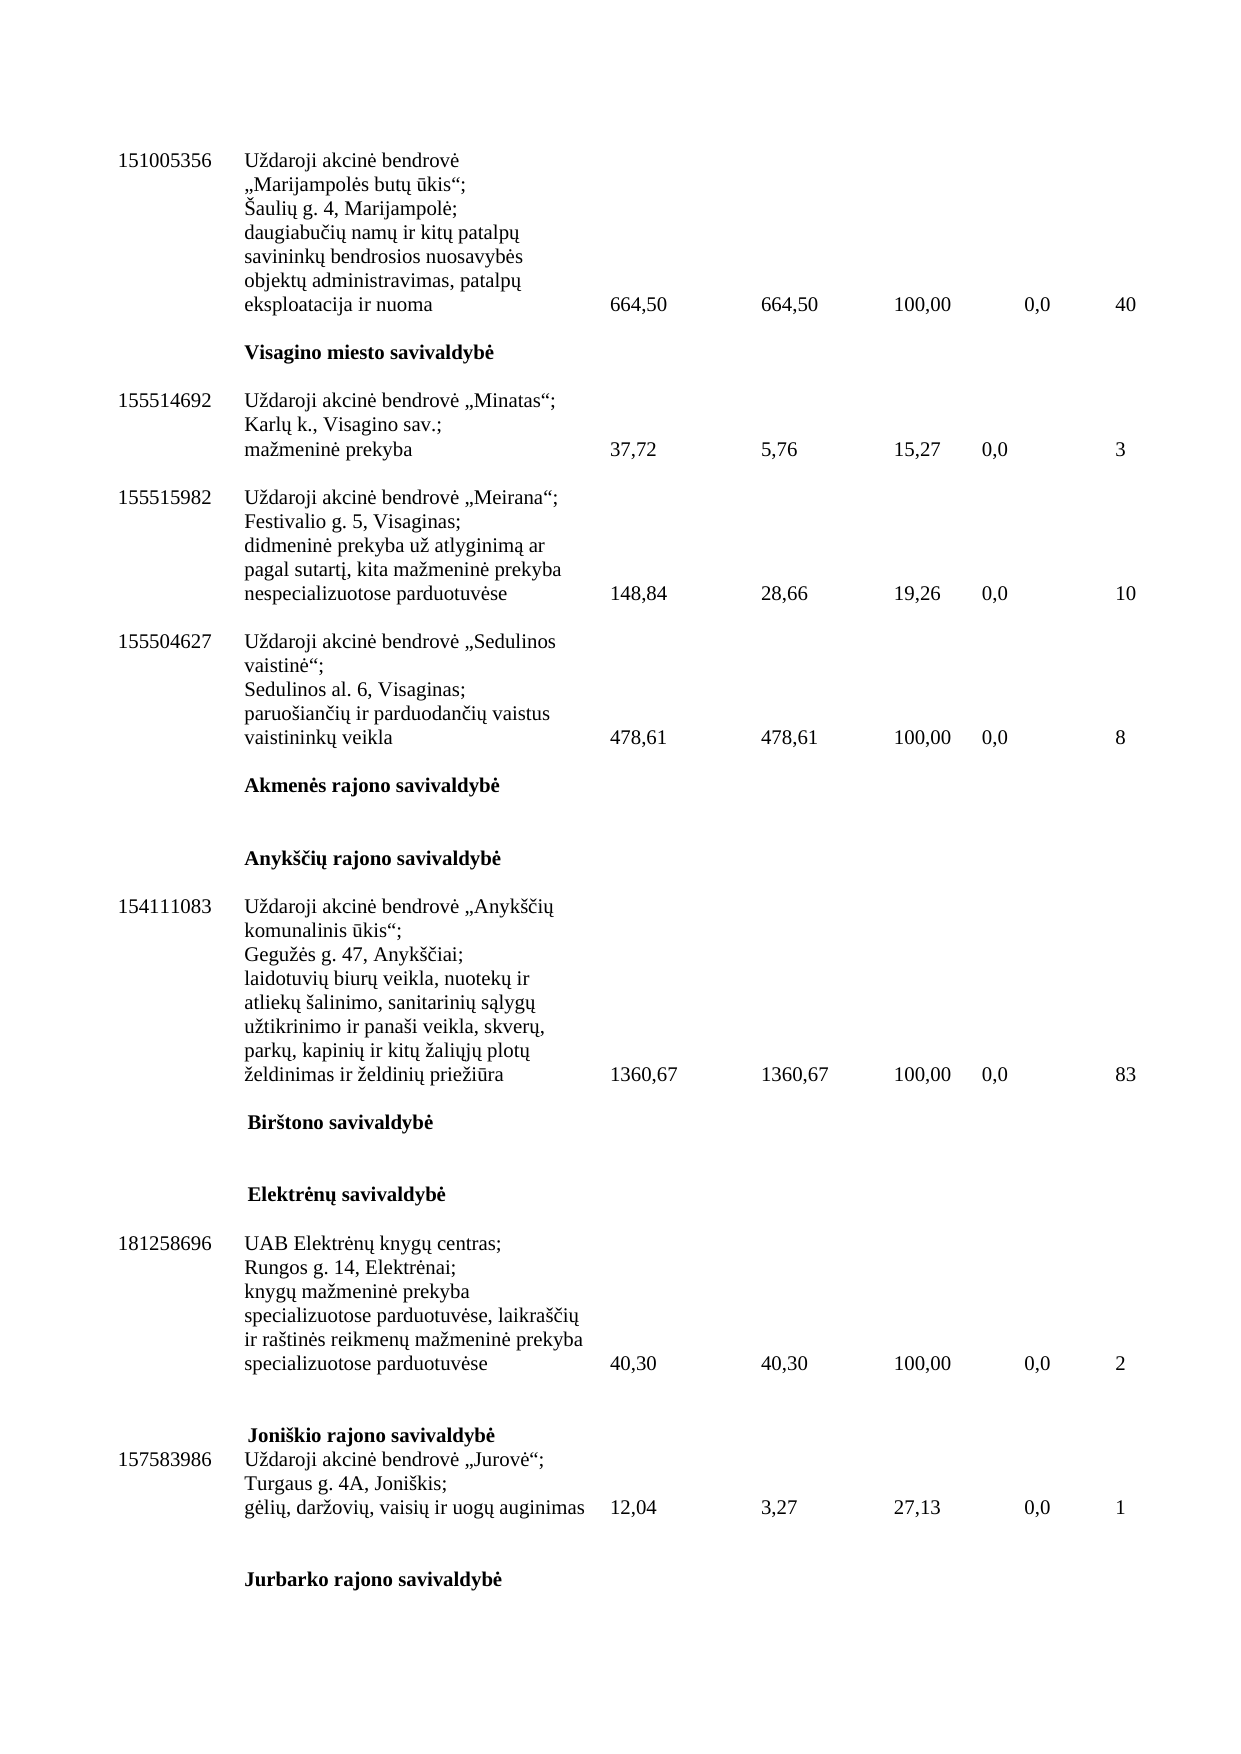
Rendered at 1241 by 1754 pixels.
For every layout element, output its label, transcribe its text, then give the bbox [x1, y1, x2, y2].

table_cell [101, 1375, 1198, 1399]
table_cell Birštono savivaldybė [101, 1110, 1198, 1134]
table_cell 19,26 [883, 485, 970, 605]
table_cell Elektrėnų savivaldybė [101, 1183, 1198, 1206]
table_cell [101, 1543, 1198, 1567]
table_cell 154111083 [101, 894, 233, 1086]
table_cell 0,0 [970, 1231, 1104, 1375]
table_cell 100,00 [883, 148, 970, 316]
table_cell 0,0 [970, 388, 1104, 461]
table_cell 83 [1104, 894, 1198, 1086]
table_cell 0,0 [970, 1447, 1104, 1519]
table_cell 0,0 [970, 629, 1104, 749]
table_cell 1 [1104, 1447, 1198, 1519]
table_cell 28,66 [750, 485, 882, 605]
table_cell [101, 316, 1198, 340]
table_cell 1360,67 [750, 894, 882, 1086]
table_cell 181258696 [101, 1231, 233, 1375]
table_cell Jurbarko rajono savivaldybė [233, 1568, 1198, 1591]
table_cell [101, 821, 1198, 846]
table_cell 0,0 [970, 894, 1104, 1086]
table_cell [101, 749, 1198, 773]
table_cell 0,0 [970, 148, 1104, 316]
table_cell Uždaroji akcinė bendrovė „Minatas“; Karlų k., Visagino sav.; mažmeninė prekyba [233, 388, 598, 461]
table_cell 5,76 [750, 388, 882, 461]
table_cell Joniškio rajono savivaldybė [101, 1423, 1198, 1447]
table_cell 478,61 [599, 629, 749, 749]
table_cell 664,50 [599, 148, 749, 316]
table_cell [101, 1206, 1198, 1231]
table_cell 15,27 [883, 388, 970, 461]
table_cell 100,00 [883, 1231, 970, 1375]
table_cell 3 [1104, 388, 1198, 461]
table_cell 40,30 [750, 1231, 882, 1375]
table_cell Uždaroji akcinė bendrovė „Marijampolės butų ūkis“; Šaulių g. 4, Marijampolė; daugiabučių namų ir kitų patalpų savininkų bendrosios nuosavybės objektų administravimas, patalpų eksploatacija ir nuoma [233, 148, 598, 316]
table_cell [101, 846, 233, 869]
table_cell UAB Elektrėnų knygų centras; Rungos g. 14, Elektrėnai; knygų mažmeninė prekyba specializuotose parduotuvėse, laikraščių ir raštinės reikmenų mažmeninė prekyba specializuotose parduotuvėse [233, 1231, 598, 1375]
table_cell [101, 1399, 1198, 1423]
table_cell Uždaroji akcinė bendrovė „Meirana“; Festivalio g. 5, Visaginas; didmeninė prekyba už atlyginimą ar pagal sutartį, kita mažmeninė prekyba nespecializuotose parduotuvėse [233, 485, 598, 605]
table_cell [101, 773, 233, 797]
table_cell Visagino miesto savivaldybė [233, 340, 1198, 364]
table_cell [101, 461, 1198, 484]
table_cell [101, 798, 1198, 821]
table_cell Uždaroji akcinė bendrovė „Sedulinos vaistinė“; Sedulinos al. 6, Visaginas; paruošiančių ir parduodančių vaistus vaistininkų veikla [233, 629, 598, 749]
table_cell Uždaroji akcinė bendrovė „Jurovė“; Turgaus g. 4A, Joniškis; gėlių, daržovių, vaisių ir uogų auginimas [233, 1447, 598, 1519]
table_cell 664,50 [750, 148, 882, 316]
table_cell Anykščių rajono savivaldybė [233, 846, 1198, 869]
table_cell 2 [1104, 1231, 1198, 1375]
table_cell 0,0 [970, 485, 1104, 605]
table_cell [101, 870, 1198, 894]
table_cell [101, 1086, 1198, 1110]
table_cell [101, 1158, 1198, 1182]
table_cell 10 [1104, 485, 1198, 605]
table_cell [101, 340, 233, 364]
table_cell 8 [1104, 629, 1198, 749]
table_cell 157583986 [101, 1447, 233, 1519]
table_cell 40,30 [599, 1231, 749, 1375]
table_cell [101, 1519, 1198, 1543]
table_cell 100,00 [883, 894, 970, 1086]
table_cell 155515982 [101, 485, 233, 605]
table_cell [101, 1134, 1198, 1158]
table_cell 148,84 [599, 485, 749, 605]
table_cell [101, 605, 1198, 629]
table_cell [101, 1568, 233, 1591]
table_cell 155504627 [101, 629, 233, 749]
table_cell 1360,67 [599, 894, 749, 1086]
table_cell 12,04 [599, 1447, 749, 1519]
table_cell 155514692 [101, 388, 233, 461]
table_cell 37,72 [599, 388, 749, 461]
table_cell [101, 364, 1198, 388]
table_cell 100,00 [883, 629, 970, 749]
table_cell 40 [1104, 148, 1198, 316]
table_cell Uždaroji akcinė bendrovė „Anykščių komunalinis ūkis“; Gegužės g. 47, Anykščiai; laidotuvių biurų veikla, nuotekų ir atliekų šalinimo, sanitarinių sąlygų užtikrinimo ir panaši veikla, skverų, parkų, kapinių ir kitų žaliųjų plotų želdinimas ir želdinių priežiūra [233, 894, 598, 1086]
table_cell 27,13 [883, 1447, 970, 1519]
table_cell 478,61 [750, 629, 882, 749]
table_cell 3,27 [750, 1447, 882, 1519]
table_cell 151005356 [101, 148, 233, 316]
table_cell Akmenės rajono savivaldybė [233, 773, 1198, 797]
